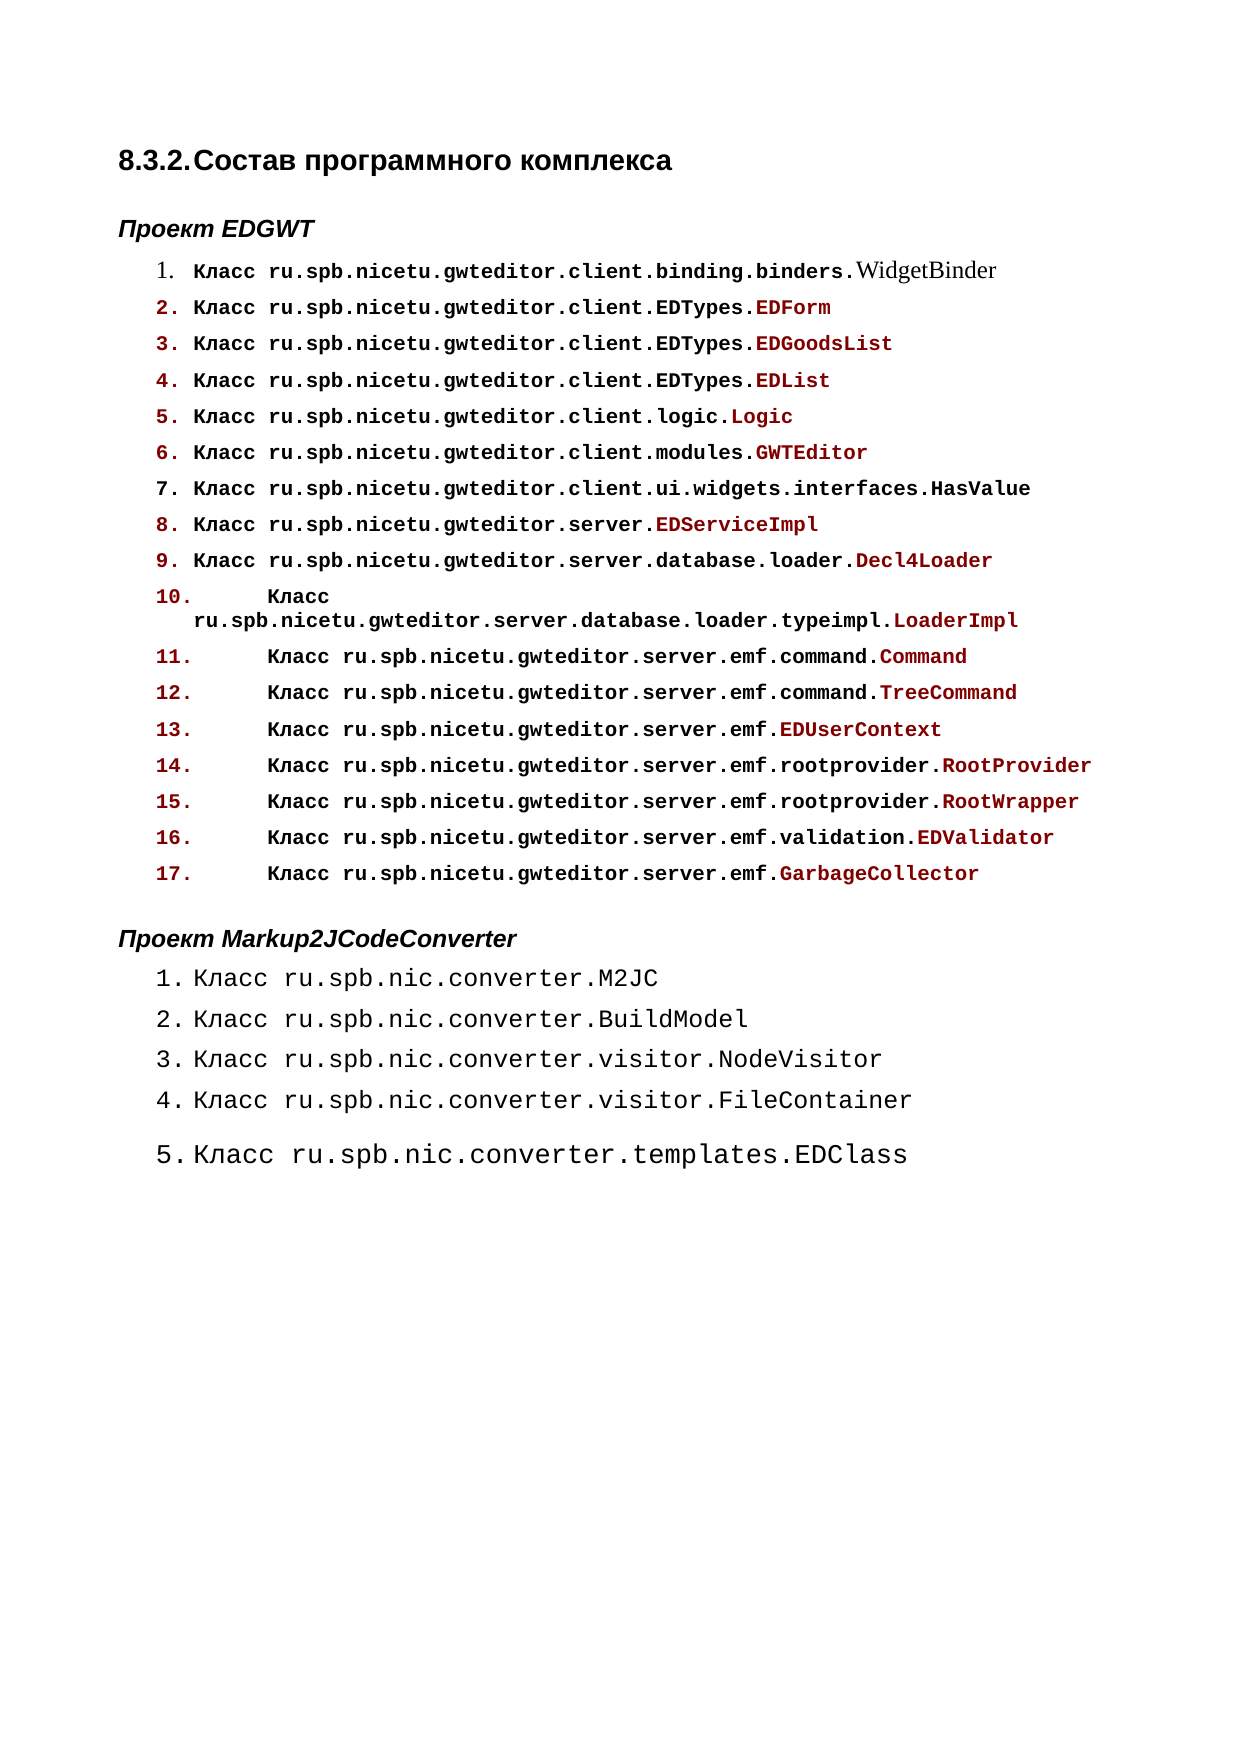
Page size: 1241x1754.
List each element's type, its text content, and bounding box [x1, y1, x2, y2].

list Класс ru.spb.nicetu.gwteditor.client.EDTypes.EDList [156, 369, 1122, 393]
list Класс ru.spb.nicetu.gwteditor.server.emf.rootprovider.RootProvider [156, 755, 1122, 778]
list Класс ru.spb.nicetu.gwteditor.server.emf.command.TreeCommand [156, 682, 1122, 706]
subtitle Проект Markup2JCodeConverter [118, 924, 1122, 953]
list Класс ru.spb.nicetu.gwteditor.server.emf.rootprovider.RootWrapper [156, 791, 1122, 814]
list Класс ru.spb.nicetu.gwteditor.server.database.loader.Decl4Loader [156, 550, 1122, 574]
list Класс ru.spb.nicetu.gwteditor.server.EDServiceImpl [156, 514, 1122, 538]
list Класс ru.spb.nicetu.gwteditor.client.EDTypes.EDGoodsList [156, 333, 1122, 357]
list Класс ru.spb.nic.converter.BuildModel [156, 1006, 1122, 1034]
list Класс ru.spb.nicetu.gwteditor.server.emf.validation.EDValidator [156, 827, 1122, 851]
list Класс ru.spb.nic.converter.visitor.FileContainer [156, 1088, 1122, 1116]
subtitle Проект EDGWT [118, 214, 1122, 243]
list Класс ru.spb.nicetu.gwteditor.server.emf.GarbageCollector [156, 863, 1122, 887]
list Класс ru.spb.nic.converter.M2JC [156, 965, 1122, 994]
list Класс ru.spb.nic.converter.templates.EDClass [156, 1141, 1122, 1172]
list Класс ru.spb.nicetu.gwteditor.client.binding.binders.WidgetBinder [156, 255, 1122, 285]
list Класс ru.spb.nicetu.gwteditor.server.database.loader.typeimpl.LoaderImpl [156, 586, 1122, 634]
subtitle Состав программного комплекса [118, 143, 1122, 177]
list Класс ru.spb.nicetu.gwteditor.client.modules.GWTEditor [156, 442, 1122, 466]
list Класс ru.spb.nicetu.gwteditor.server.emf.command.Command [156, 646, 1122, 670]
list Класс ru.spb.nicetu.gwteditor.client.logic.Logic [156, 406, 1122, 429]
list Класс ru.spb.nicetu.gwteditor.client.EDTypes.EDForm [156, 297, 1122, 321]
list Класс ru.spb.nicetu.gwteditor.client.ui.widgets.interfaces.HasValue [156, 478, 1122, 502]
list Класс ru.spb.nic.converter.visitor.NodeVisitor [156, 1047, 1122, 1075]
list Класс ru.spb.nicetu.gwteditor.server.emf.EDUserContext [156, 718, 1122, 742]
